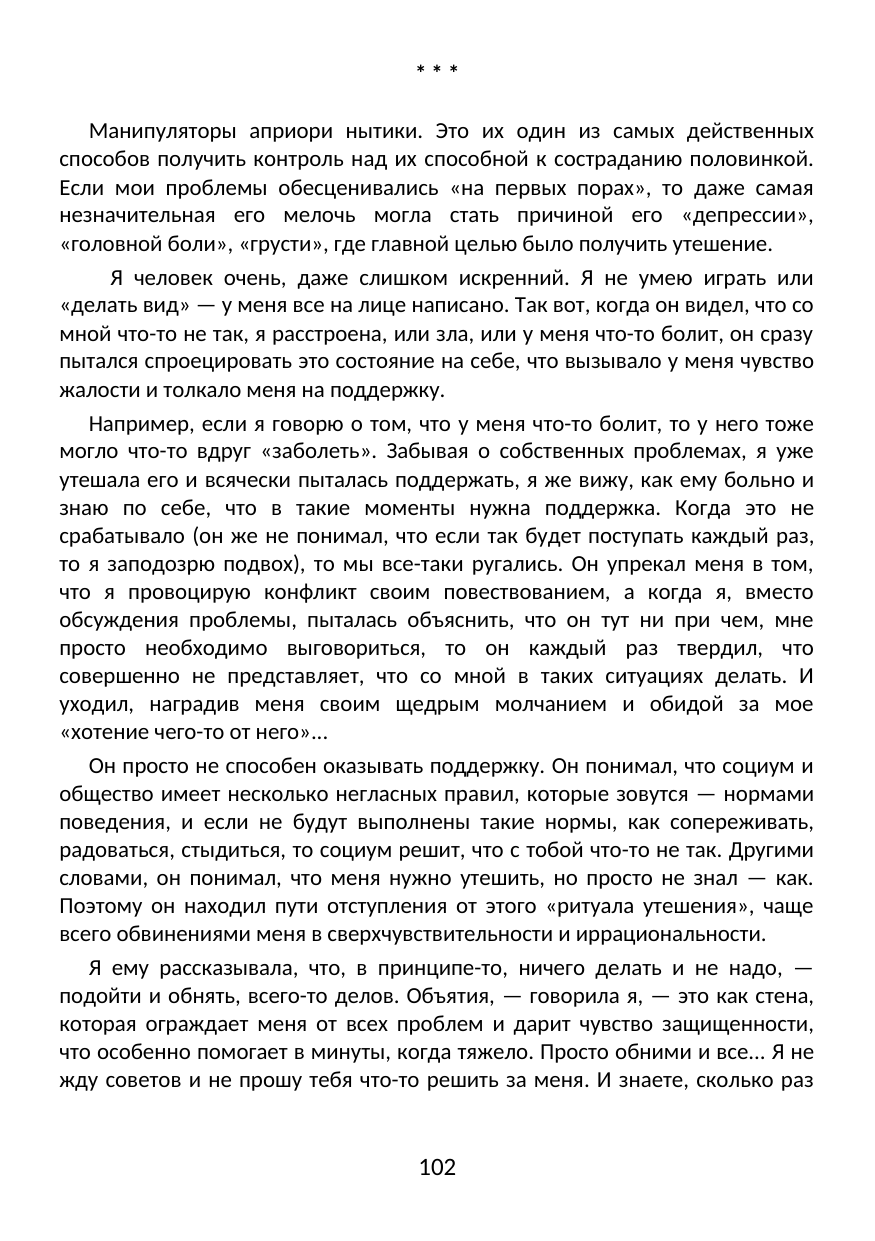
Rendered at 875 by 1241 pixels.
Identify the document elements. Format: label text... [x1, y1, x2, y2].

text Я человек очень, даже слишком искренний. Я не умею играть или «делать вид» — у меня все на лице написано. Так вот, когда он видел, что со мной что-то не так, я расстроена, или зла, или у меня что-то болит, он сразу пытался спроецировать это состояние на себе, что вызывало у меня чувство жалости и толкало меня на поддержку. [59, 263, 815, 403]
subtitle * * * [59, 59, 815, 87]
text Я ему рассказывала, что, в принципе-то, ничего делать и не надо, — подойти и обнять, всего-то делов. Объятия, — говорила я, — это как стена, которая ограждает меня от всех проблем и дарит чувство защищенности, что особенно помогает в минуты, когда тяжело. Просто обними и все... Я не жду советов и не прошу тебя что-то решить за меня. И знаете, сколько раз [59, 953, 815, 1093]
text Например, если я говорю о том, что у меня что-то болит, то у него тоже могло что-то вдруг «заболеть». Забывая о собственных проблемах, я уже утешала его и всячески пыталась поддержать, я же вижу, как ему больно и знаю по себе, что в такие моменты нужна поддержка. Когда это не срабатывало (он же не понимал, что если так будет поступать каждый раз, то я заподозрю подвох), то мы все-таки ругались. Он упрекал меня в том, что я провоцирую конфликт своим повествованием, а когда я, вместо обсуждения проблемы, пыталась объяснить, что он тут ни при чем, мне просто необходимо выговориться, то он каждый раз твердил, что совершенно не представляет, что со мной в таких ситуациях делать. И уходил, наградив меня своим щедрым молчанием и обидой за мое «хотение чего-то от него»... [59, 409, 815, 745]
text Манипуляторы априори нытики. Это их один из самых действенных способов получить контроль над их способной к состраданию половинкой. Если мои проблемы обесценивались «на первых порах», то даже самая незначительная его мелочь могла стать причиной его «депрессии», «головной боли», «грусти», где главной целью было получить утешение. [59, 117, 815, 257]
text Он просто не способен оказывать поддержку. Он понимал, что социум и общество имеет несколько негласных правил, которые зовутся — нормами поведения, и если не будут выполнены такие нормы, как сопереживать, радоваться, стыдиться, то социум решит, что с тобой что-то не так. Другими словами, он понимал, что меня нужно утешить, но просто не знал — как. Поэтому он находил пути отступления от этого «ритуала утешения», чаще всего обвинениями меня в сверхчувствительности и иррациональности. [59, 751, 815, 947]
